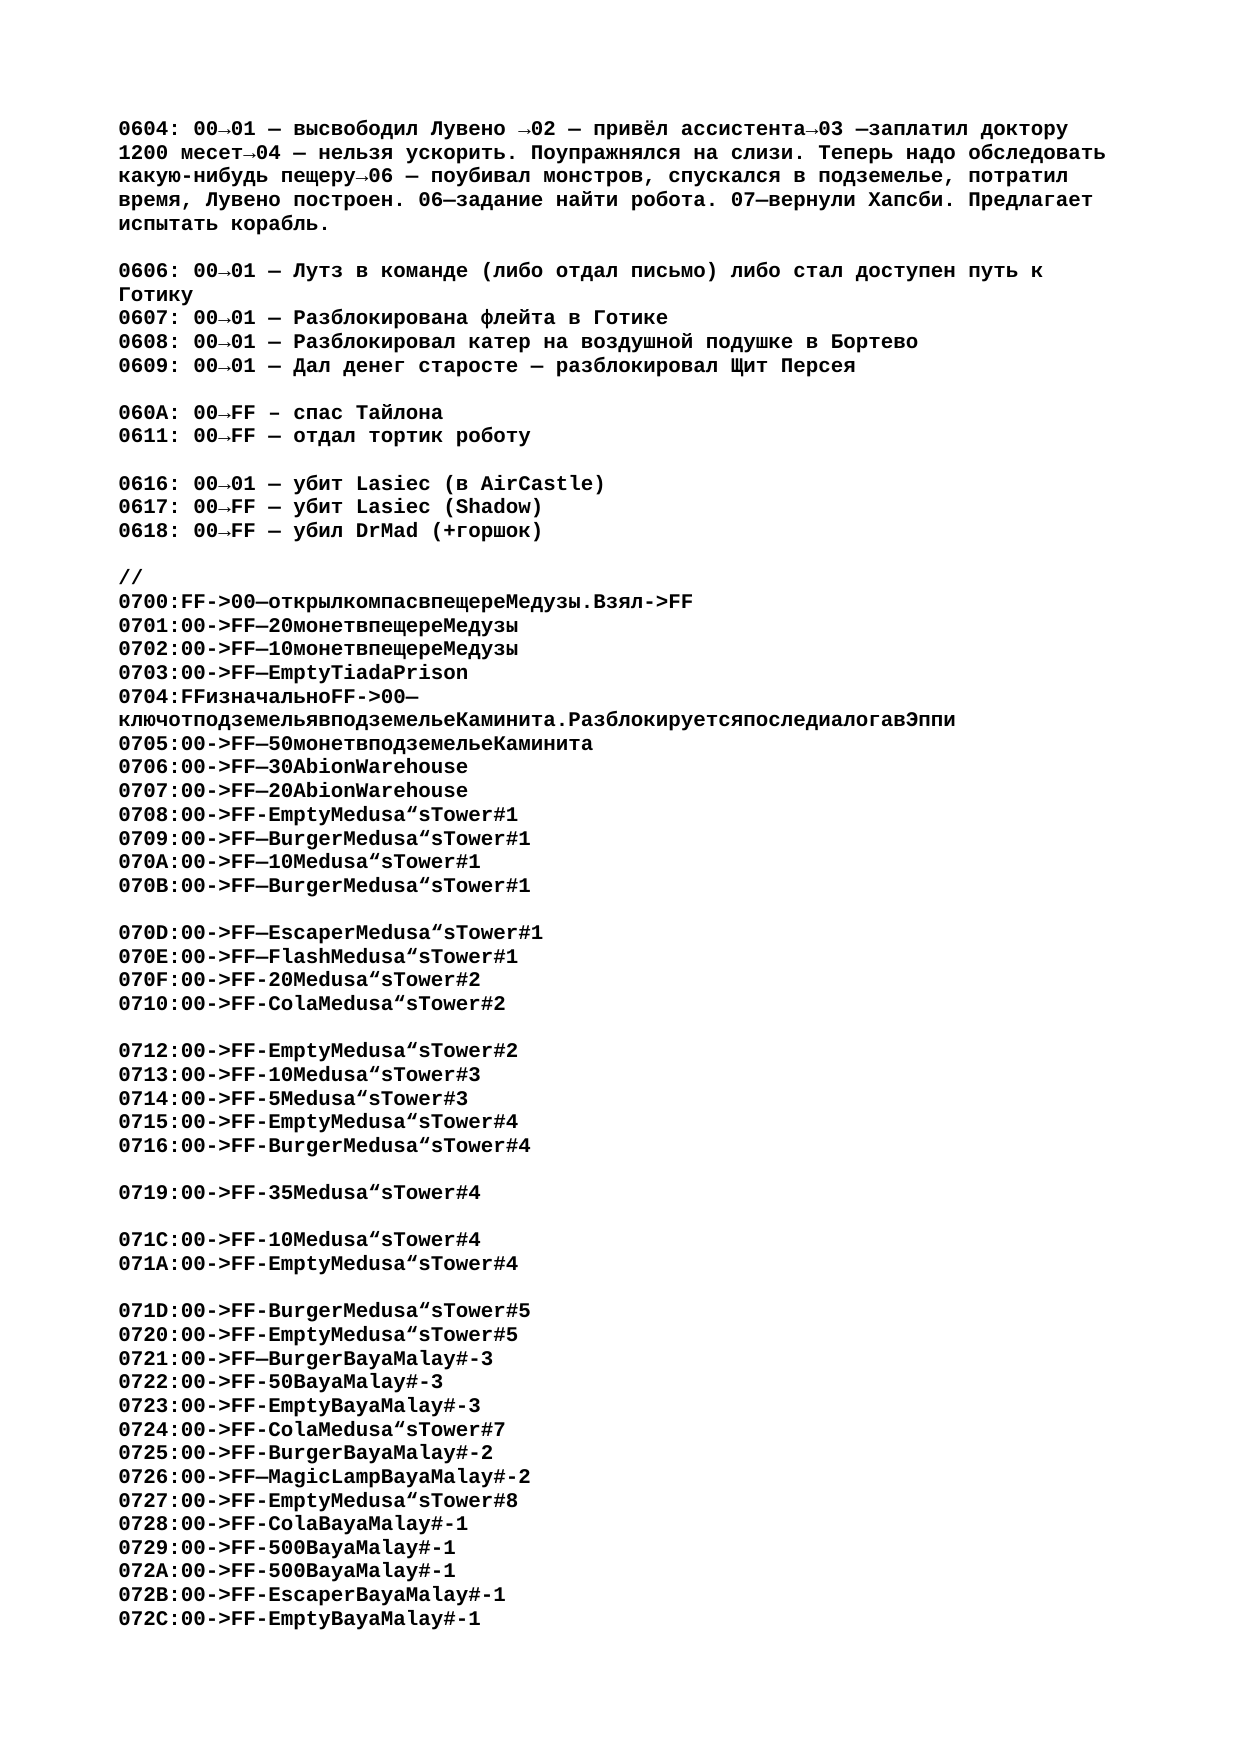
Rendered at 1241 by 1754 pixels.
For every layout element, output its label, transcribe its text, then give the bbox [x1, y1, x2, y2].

text 0618: 00→FF — убил DrMad (+горшок) [118, 520, 1122, 544]
text 070A:00->FF—10Medusa“sTower#1 [118, 851, 1122, 875]
text 0708:00->FF-EmptyMedusa“sTower#1 [118, 804, 1122, 827]
text 0705:00->FF—50монетвподземельеКаминита [118, 733, 1122, 757]
text 0720:00->FF-EmptyMedusa“sTower#5 [118, 1324, 1122, 1348]
text 0609: 00→01 — Дал денег старосте — разблокировал Щит Персея [118, 354, 1122, 378]
text 0616: 00→01 — убит Lasiec (в AirCastle) [118, 473, 1122, 496]
text // [118, 567, 1122, 591]
text 0709:00->FF—BurgerMedusa“sTower#1 [118, 827, 1122, 851]
text 0611: 00→FF — отдал тортик роботу [118, 426, 1122, 449]
text 0607: 00→01 — Разблокирована флейта в Готике [118, 307, 1122, 331]
text 070E:00->FF—FlashMedusa“sTower#1 [118, 946, 1122, 969]
text 0714:00->FF-5Medusa“sTower#3 [118, 1088, 1122, 1111]
text 0723:00->FF-EmptyBayaMalay#-3 [118, 1395, 1122, 1419]
text 0716:00->FF-BurgerMedusa“sTower#4 [118, 1135, 1122, 1158]
text 0713:00->FF-10Medusa“sTower#3 [118, 1064, 1122, 1088]
text 070B:00->FF—BurgerMedusa“sTower#1 [118, 875, 1122, 898]
text 0719:00->FF-35Medusa“sTower#4 [118, 1182, 1122, 1206]
text 0608: 00→01 — Разблокировал катер на воздушной подушке в Бортево [118, 331, 1122, 354]
text 071C:00->FF-10Medusa“sTower#4 [118, 1229, 1122, 1253]
text 0726:00->FF—MagicLampBayaMalay#-2 [118, 1466, 1122, 1489]
text 0722:00->FF-50BayaMalay#-3 [118, 1371, 1122, 1395]
text 0729:00->FF-500BayaMalay#-1 [118, 1537, 1122, 1561]
text 070F:00->FF-20Medusa“sTower#2 [118, 969, 1122, 993]
text 0727:00->FF-EmptyMedusa“sTower#8 [118, 1489, 1122, 1513]
text 0701:00->FF—20монетвпещереМедузы [118, 615, 1122, 638]
text 0700:FF->00—открылкомпасвпещереМедузы.Взял->FF [118, 591, 1122, 615]
text 0604: 00→01 — высвободил Лувено →02 — привёл ассистента→03 —заплатил доктору 1200 месет→04 — нельзя ускорить. Поупражнялся на слизи. Теперь надо обследовать какую-нибудь пещеру→06 — поубивал монстров, спускался в подземелье, потратил время, Лувено построен. 06—задание найти робота. 07—вернули Хапсби. Предлагает испытать корабль. [118, 118, 1122, 236]
text 0704:FFизначальноFF->00—ключотподземельявподземельеКаминита.РазблокируетсяпоследиалогавЭппи [118, 686, 1122, 733]
text 072C:00->FF-EmptyBayaMalay#-1 [118, 1608, 1122, 1631]
text 0606: 00→01 — Лутз в команде (либо отдал письмо) либо стал доступен путь к Готику [118, 260, 1122, 307]
text 071D:00->FF-BurgerMedusa“sTower#5 [118, 1300, 1122, 1324]
text 0724:00->FF-ColaMedusa“sTower#7 [118, 1419, 1122, 1442]
text 060A: 00→FF – спас Тайлона [118, 402, 1122, 426]
text 072B:00->FF-EscaperBayaMalay#-1 [118, 1584, 1122, 1608]
text 071A:00->FF-EmptyMedusa“sTower#4 [118, 1253, 1122, 1277]
text 072A:00->FF-500BayaMalay#-1 [118, 1561, 1122, 1584]
text 0707:00->FF—20AbionWarehouse [118, 780, 1122, 804]
text 0715:00->FF-EmptyMedusa“sTower#4 [118, 1111, 1122, 1135]
text 0725:00->FF-BurgerBayaMalay#-2 [118, 1442, 1122, 1466]
text 0617: 00→FF — убит Lasiec (Shadow) [118, 496, 1122, 520]
text 0703:00->FF—EmptyTiadaPrison [118, 662, 1122, 686]
text 0710:00->FF-ColaMedusa“sTower#2 [118, 993, 1122, 1017]
text 0706:00->FF—30AbionWarehouse [118, 757, 1122, 780]
text 0721:00->FF—BurgerBayaMalay#-3 [118, 1348, 1122, 1371]
text 0702:00->FF—10монетвпещереМедузы [118, 638, 1122, 662]
text 0712:00->FF-EmptyMedusa“sTower#2 [118, 1040, 1122, 1064]
text 070D:00->FF—EscaperMedusa“sTower#1 [118, 922, 1122, 946]
text 0728:00->FF-ColaBayaMalay#-1 [118, 1513, 1122, 1537]
